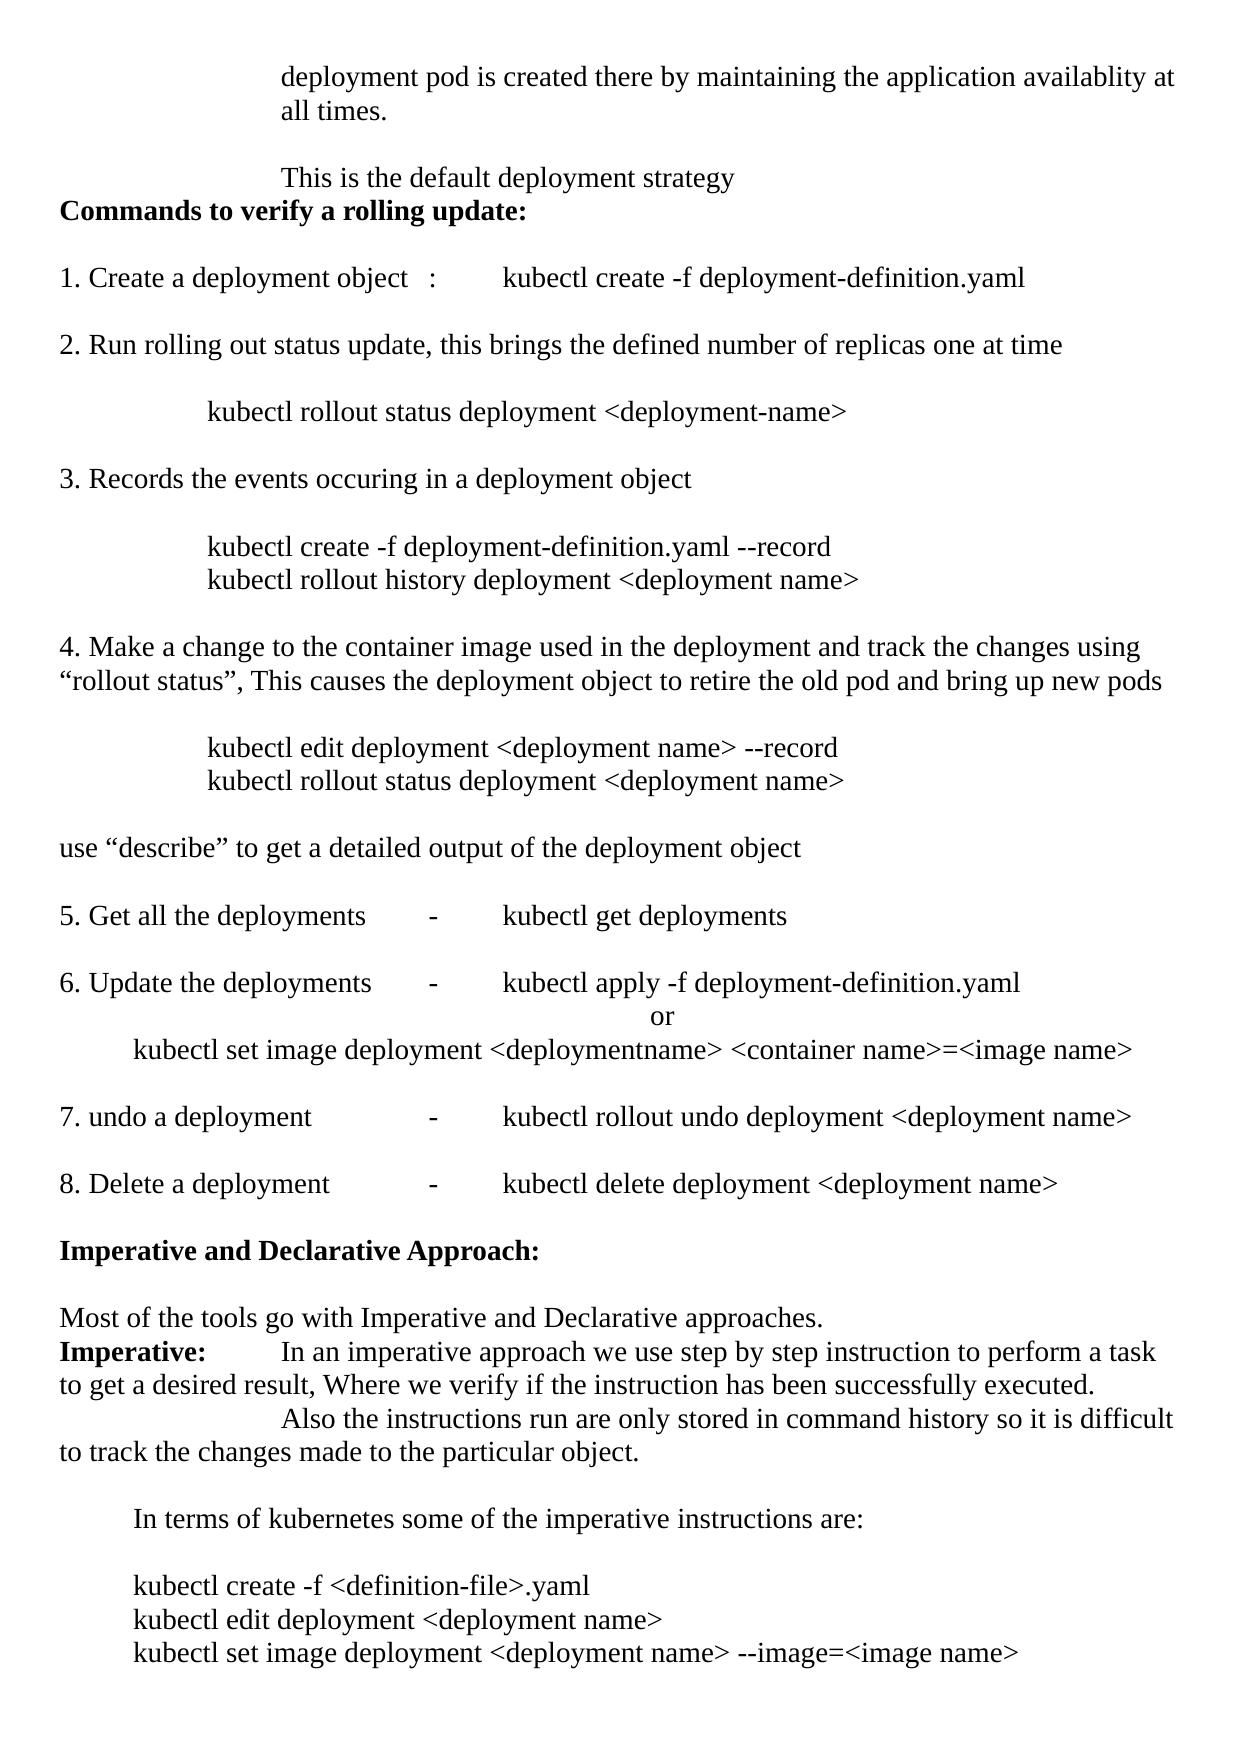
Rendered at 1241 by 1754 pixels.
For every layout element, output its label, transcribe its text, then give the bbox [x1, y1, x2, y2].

text 8. Delete a deployment - kubectl delete deployment <deployment name> [59, 1166, 1181, 1199]
text Imperative and Declarative Approach: [59, 1233, 1181, 1267]
text 6. Update the deployments - kubectl apply -f deployment-definition.yaml [59, 965, 1181, 998]
text kubectl rollout history deployment <deployment name> [59, 562, 1181, 596]
text kubectl edit deployment <deployment name> --record [59, 730, 1181, 763]
text Imperative: In an imperative approach we use step by step instruction to perform a task to get a desired result, Where we verify if the instruction has been successfully executed. [59, 1334, 1181, 1401]
text 1. Create a deployment object : kubectl create -f deployment-definition.yaml [59, 260, 1181, 294]
text 4. Make a change to the container image used in the deployment and track the changes using “rollout status”, This causes the deployment object to retire the old pod and bring up new pods [59, 629, 1181, 696]
text kubectl rollout status deployment <deployment name> [59, 763, 1181, 797]
text kubectl set image deployment <deployment name> --image=<image name> [59, 1636, 1181, 1669]
text 2. Run rolling out status update, this brings the defined number of replicas one at time [59, 327, 1181, 361]
text 3. Records the events occuring in a deployment object [59, 462, 1181, 495]
text kubectl rollout status deployment <deployment-name> [59, 394, 1181, 428]
text use “describe” to get a detailed output of the deployment object [59, 831, 1181, 864]
text deployment pod is created there by maintaining the application availablity at all times. [59, 59, 1181, 126]
text kubectl edit deployment <deployment name> [59, 1602, 1181, 1636]
text kubectl set image deployment <deploymentname> <container name>=<image name> [59, 1032, 1181, 1065]
text In terms of kubernetes some of the imperative instructions are: [59, 1501, 1181, 1535]
text Also the instructions run are only stored in command history so it is difficult to track the changes made to the particular object. [59, 1401, 1181, 1468]
text Commands to verify a rolling update: [59, 193, 1181, 227]
text This is the default deployment strategy [59, 160, 1181, 193]
text or [59, 998, 1181, 1032]
text kubectl create -f deployment-definition.yaml --record [59, 529, 1181, 562]
text 7. undo a deployment - kubectl rollout undo deployment <deployment name> [59, 1099, 1181, 1132]
text Most of the tools go with Imperative and Declarative approaches. [59, 1300, 1181, 1334]
text kubectl create -f <definition-file>.yaml [59, 1568, 1181, 1602]
text 5. Get all the deployments - kubectl get deployments [59, 898, 1181, 931]
